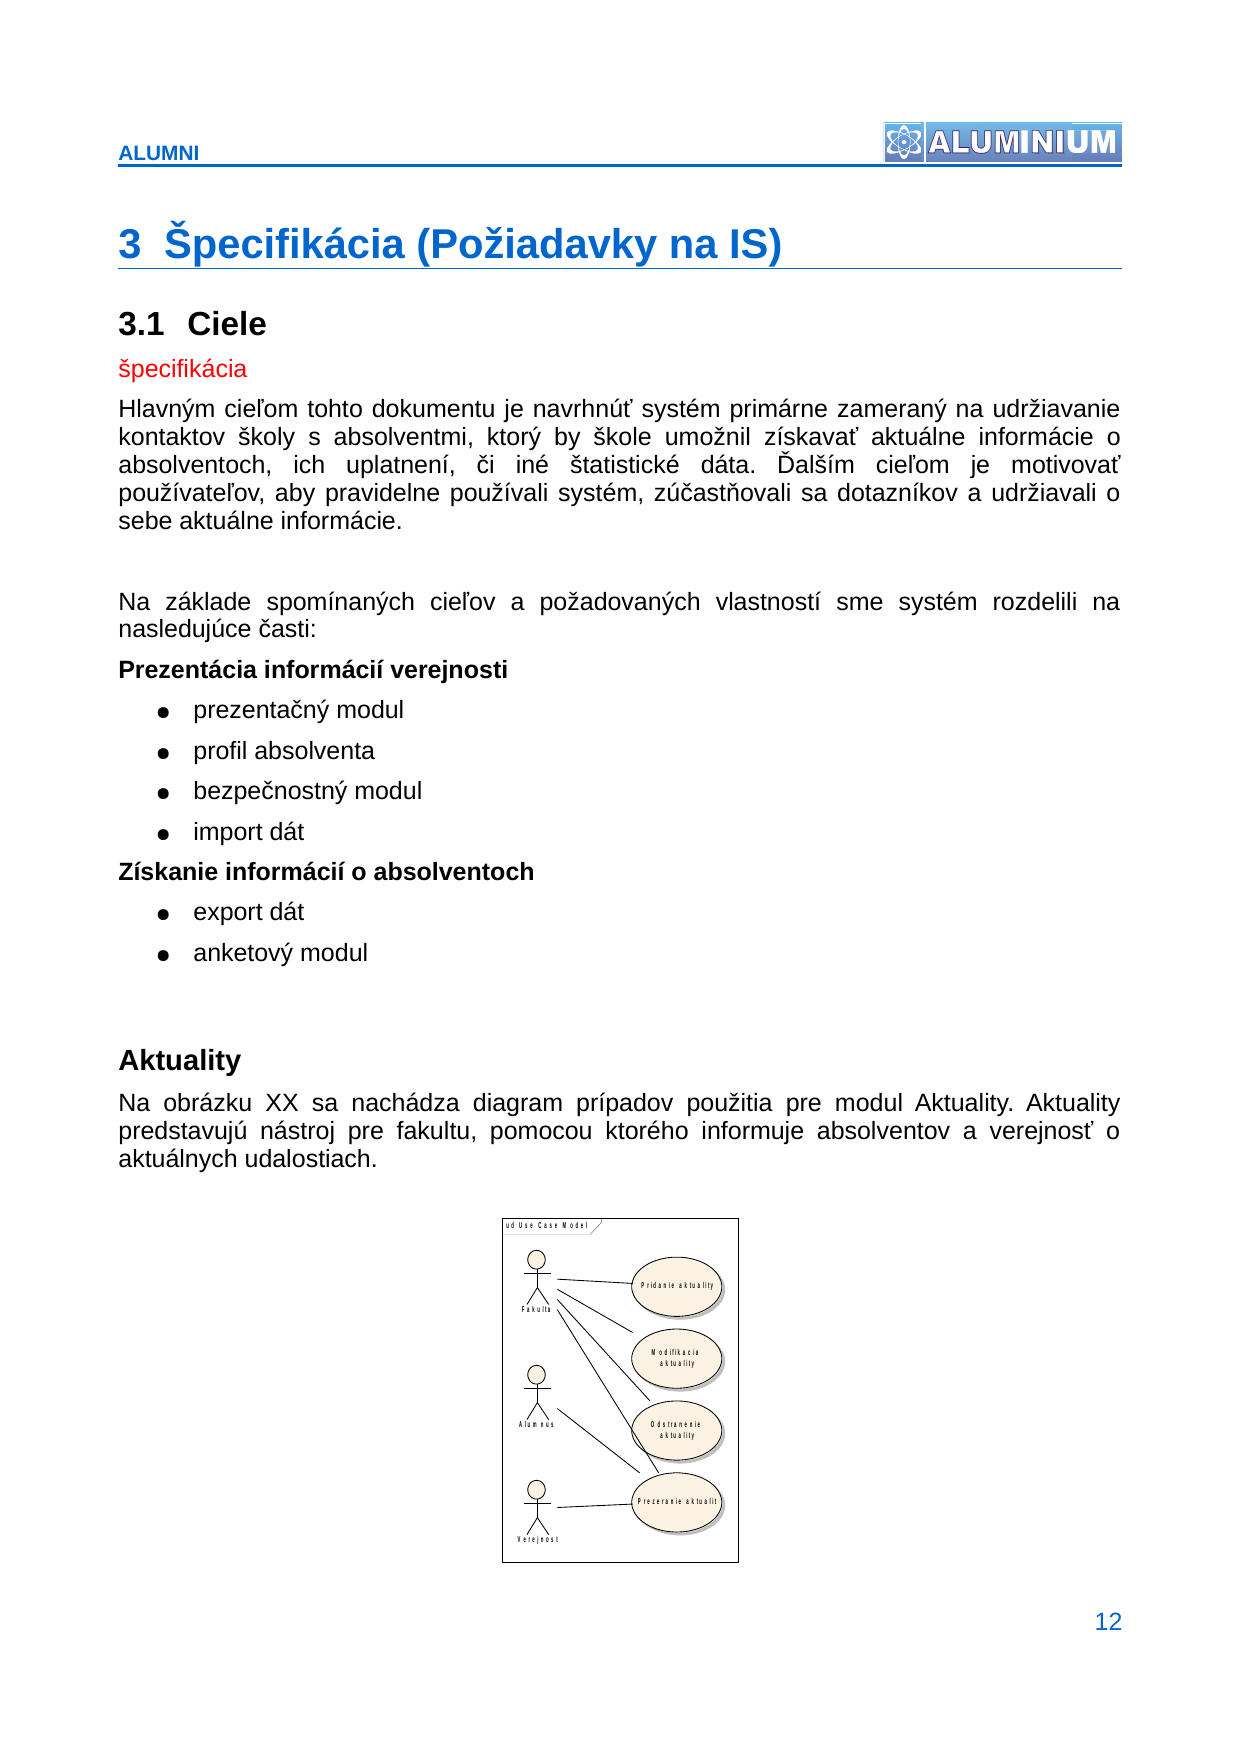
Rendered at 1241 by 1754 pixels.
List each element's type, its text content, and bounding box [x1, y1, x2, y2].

text Prezentácia informácií verejnosti [118, 656, 1122, 684]
subtitle Ciele [118, 305, 1122, 342]
list import dát [156, 817, 1122, 845]
text Na základe spomínaných cieľov a požadovaných vlastností sme systém rozdelili na nasledujúce časti: [118, 587, 1122, 643]
list prezentačný modul [156, 696, 1122, 724]
subtitle Aktuality [118, 1044, 1122, 1077]
list bezpečnostný modul [156, 777, 1122, 805]
list export dát [156, 898, 1122, 926]
text Získanie informácií o absolventoch [118, 858, 1122, 886]
text špecifikácia [118, 354, 1122, 382]
text Na obrázku XX sa nachádza diagram prípadov použitia pre modul Aktuality. Aktuality predstavujú nástroj pre fakultu, pomocou ktorého informuje absolventov a verejnosť o aktuálnych udalostiach. [118, 1089, 1122, 1173]
list profil absolventa [156, 737, 1122, 764]
list anketový modul [156, 939, 1122, 967]
text Hlavným cieľom tohto dokumentu je navrhnúť systém primárne zameraný na udržiavanie kontaktov školy s absolventmi, ktorý by škole umožnil získavať aktuálne informácie o absolventoch, ich uplatnení, či iné štatistické dáta. Ďalším cieľom je motivovať používateľov, aby pravidelne používali systém, zúčastňovali sa dotazníkov a udržiavali o sebe aktuálne informácie. [118, 395, 1122, 534]
subtitle Špecifikácia (Požiadavky na IS) [118, 221, 1122, 268]
